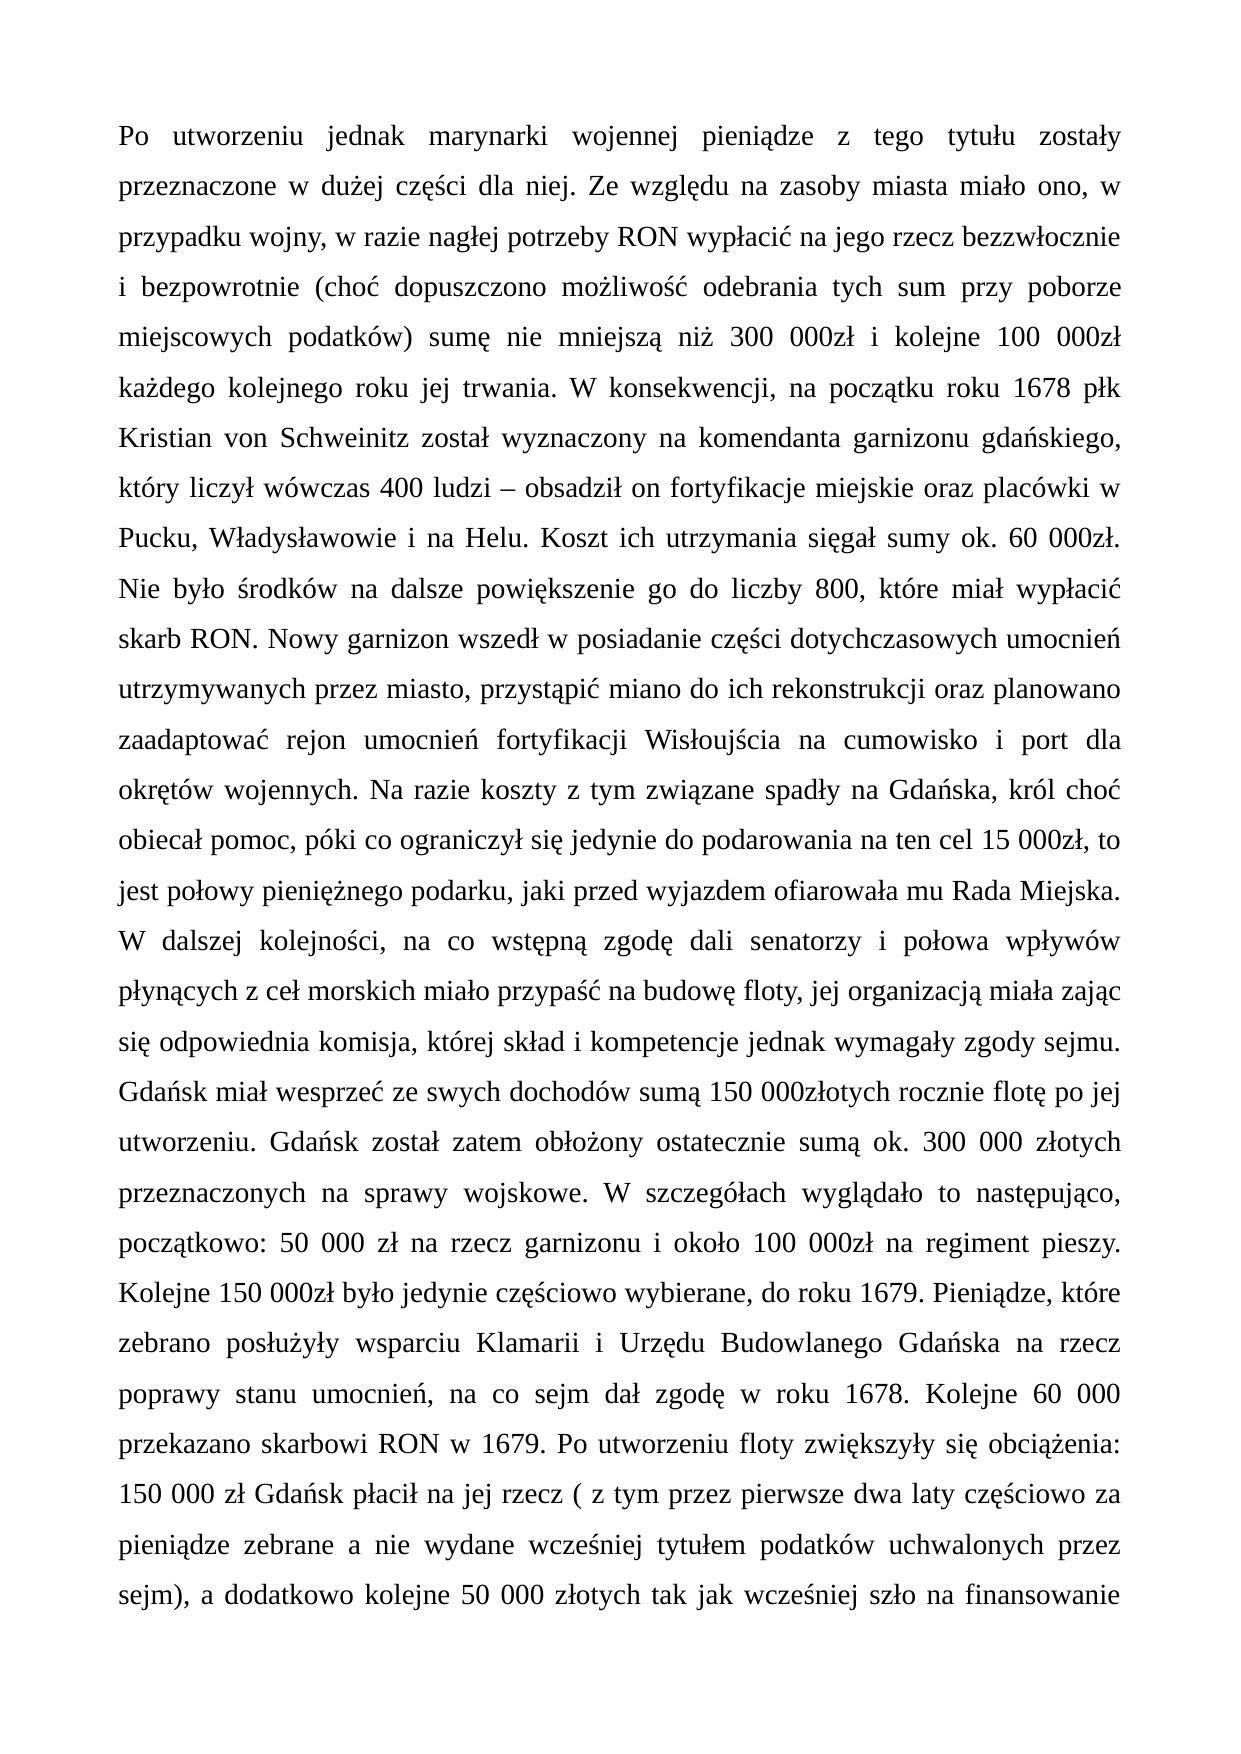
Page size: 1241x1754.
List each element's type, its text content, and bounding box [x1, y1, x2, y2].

text Po utworzeniu jednak marynarki wojennej pieniądze z tego tytułu zostały przeznaczone w dużej części dla niej. Ze względu na zasoby miasta miało ono, w przypadku wojny, w razie nagłej potrzeby RON wypłacić na jego rzecz bezzwłocznie i bezpowrotnie (choć dopuszczono możliwość odebrania tych sum przy poborze miejscowych podatków) sumę nie mniejszą niż 300 000zł i kolejne 100 000zł każdego kolejnego roku jej trwania. W konsekwencji, na początku roku 1678 płk Kristian von Schweinitz został wyznaczony na komendanta garnizonu gdańskiego, który liczył wówczas 400 ludzi – obsadził on fortyfikacje miejskie oraz placówki w Pucku, Władysławowie i na Helu. Koszt ich utrzymania sięgał sumy ok. 60 000zł. Nie było środków na dalsze powiększenie go do liczby 800, które miał wypłacić skarb RON. Nowy garnizon wszedł w posiadanie części dotychczasowych umocnień utrzymywanych przez miasto, przystąpić miano do ich rekonstrukcji oraz planowano zaadaptować rejon umocnień fortyfikacji Wisłoujścia na cumowisko i port dla okrętów wojennych. Na razie koszty z tym związane spadły na Gdańska, król choć obiecał pomoc, póki co ograniczył się jedynie do podarowania na ten cel 15 000zł, to jest połowy pieniężnego podarku, jaki przed wyjazdem ofiarowała mu Rada Miejska. W dalszej kolejności, na co wstępną zgodę dali senatorzy i połowa wpływów płynących z ceł morskich miało przypaść na budowę floty, jej organizacją miała zając się odpowiednia komisja, której skład i kompetencje jednak wymagały zgody sejmu. Gdańsk miał wesprzeć ze swych dochodów sumą 150 000złotych rocznie flotę po jej utworzeniu. Gdańsk został zatem obłożony ostatecznie sumą ok. 300 000 złotych przeznaczonych na sprawy wojskowe. W szczegółach wyglądało to następująco, początkowo: 50 000 zł na rzecz garnizonu i około 100 000zł na regiment pieszy. Kolejne 150 000zł było jedynie częściowo wybierane, do roku 1679. Pieniądze, które zebrano posłużyły wsparciu Klamarii i Urzędu Budowlanego Gdańska na rzecz poprawy stanu umocnień, na co sejm dał zgodę w roku 1678. Kolejne 60 000 przekazano skarbowi RON w 1679. Po utworzeniu floty zwiększyły się obciążenia: 150 000 zł Gdańsk płacił na jej rzecz ( z tym przez pierwsze dwa laty częściowo za pieniądze zebrane a nie wydane wcześniej tytułem podatków uchwalonych przez sejm), a dodatkowo kolejne 50 000 złotych tak jak wcześniej szło na finansowanie [118, 118, 1122, 1611]
